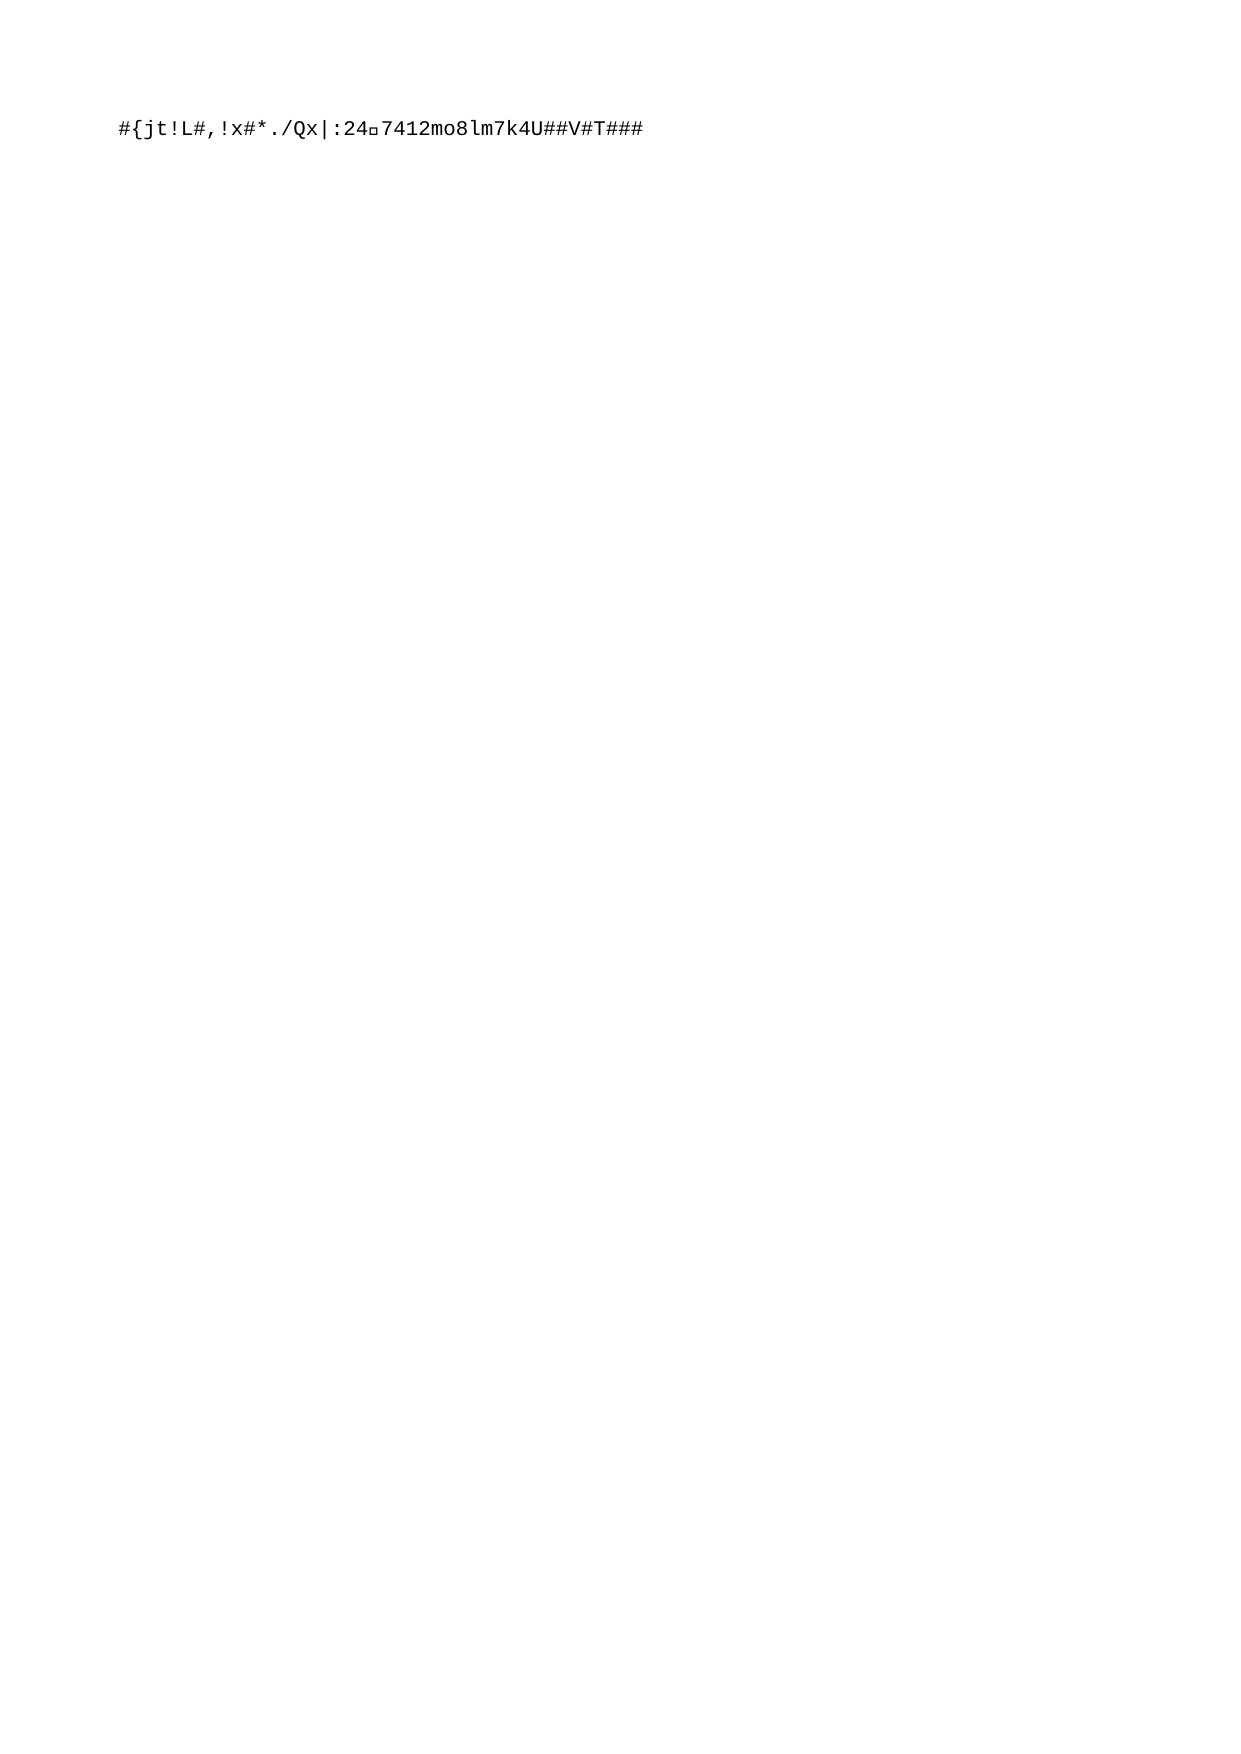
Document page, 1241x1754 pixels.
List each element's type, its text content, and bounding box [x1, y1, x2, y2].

text #{jt!L#,!x#*./Qx|:247412mo8lm7k4U##V#T### [118, 118, 1122, 142]
